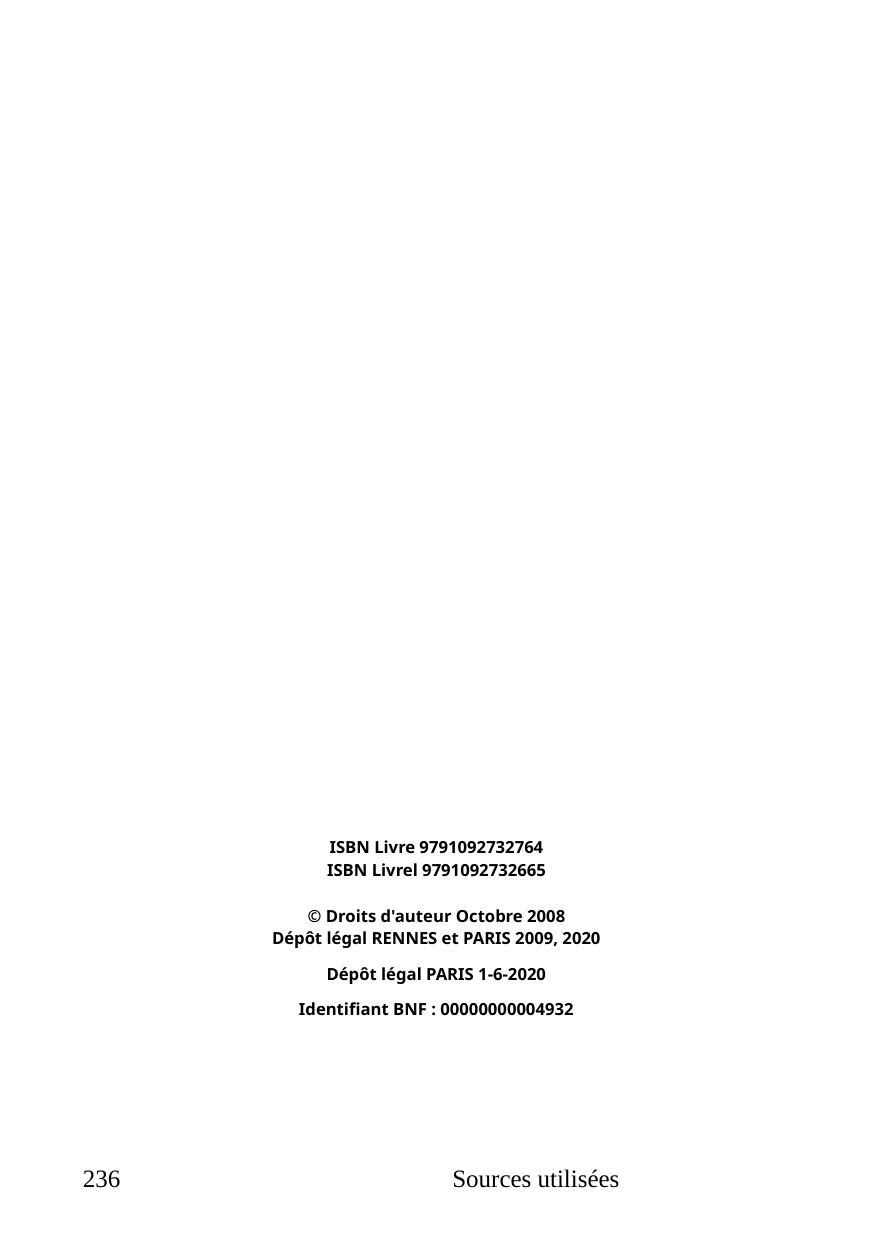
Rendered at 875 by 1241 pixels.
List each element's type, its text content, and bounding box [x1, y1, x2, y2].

text Dépôt légal PARIS 1-6-2020 [83, 962, 790, 985]
text Identifiant BNF : 00000000004932 [83, 997, 790, 1020]
text ISBN Livre 9791092732764 [83, 836, 790, 859]
text Dépôt légal RENNES et PARIS 2009, 2020 [83, 927, 790, 950]
text © Droits d'auteur Octobre 2008 [83, 904, 790, 927]
text ISBN Livrel 9791092732665 [83, 859, 790, 882]
